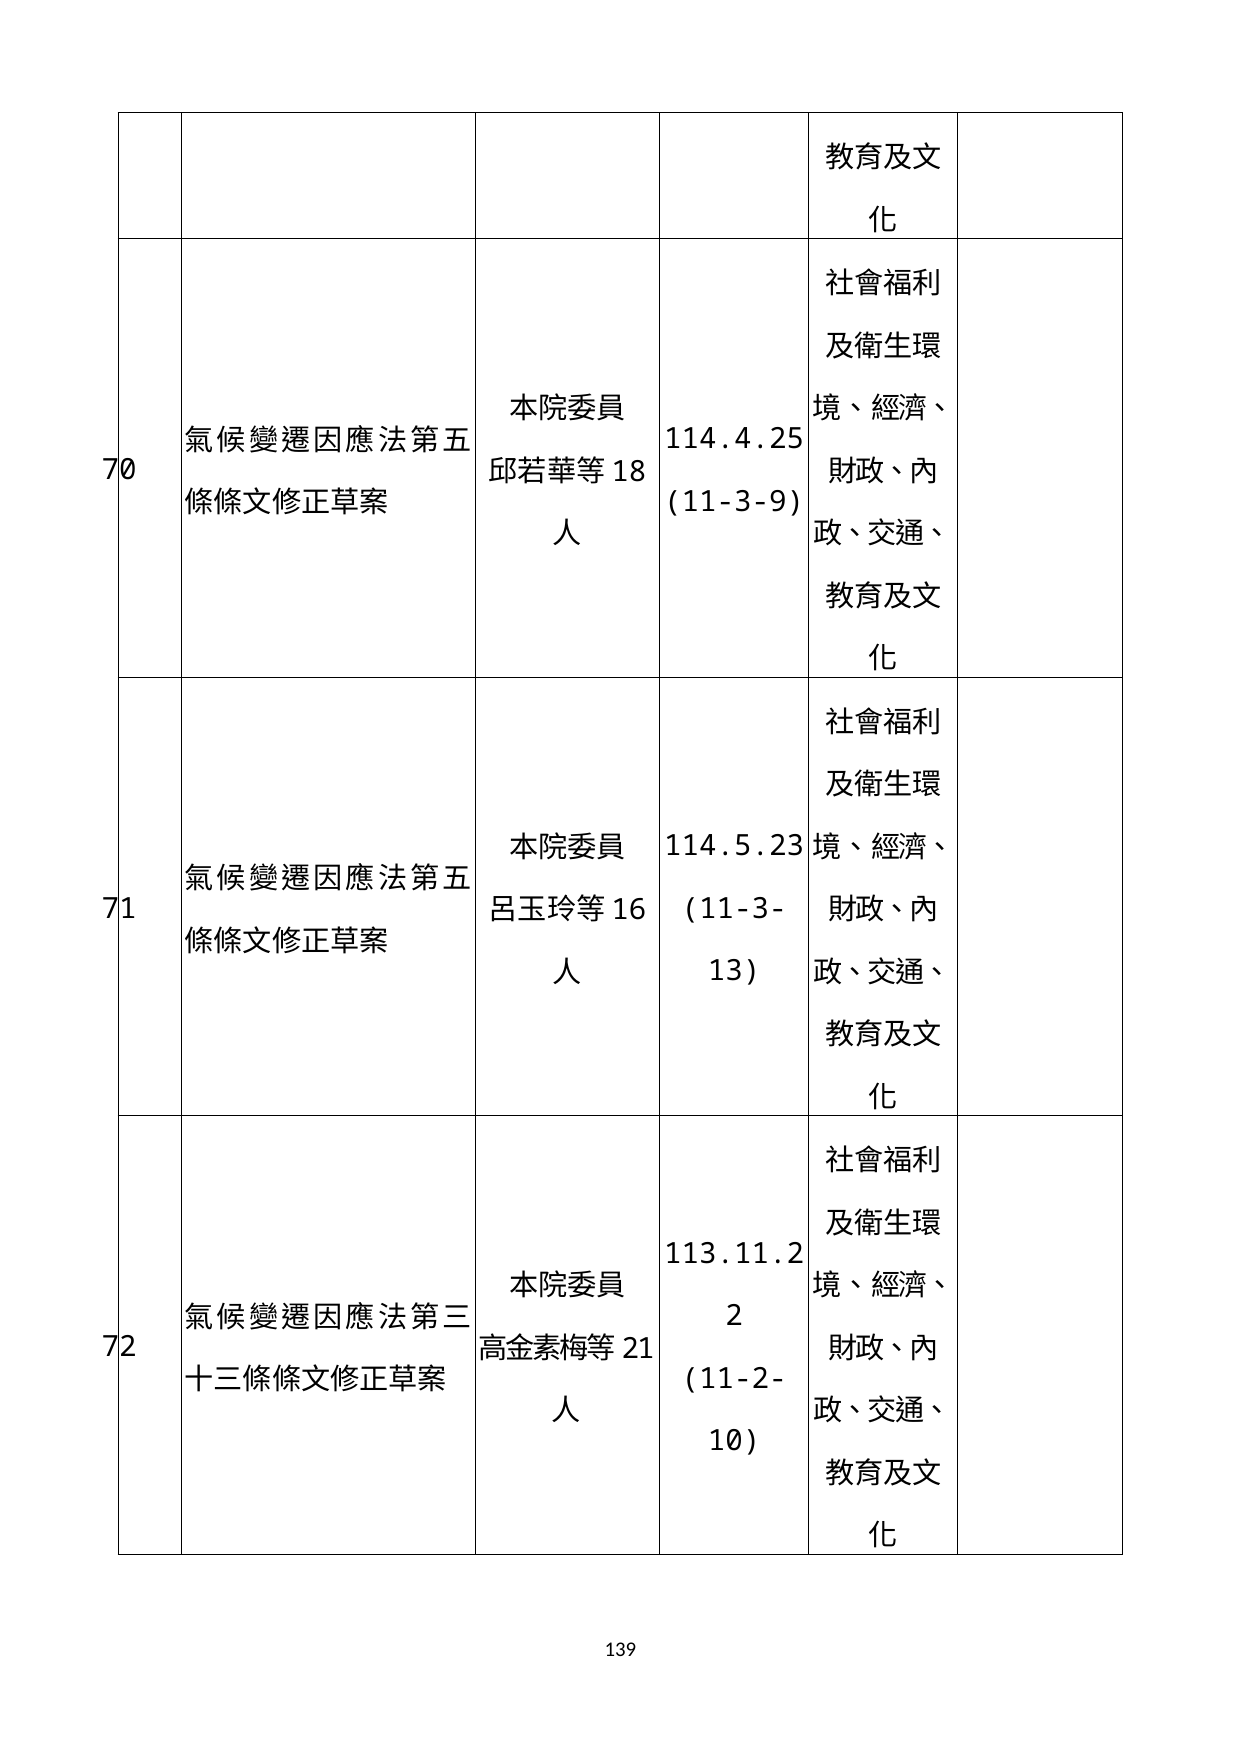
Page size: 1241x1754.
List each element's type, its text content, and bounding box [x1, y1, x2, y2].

table_cell 本院委員 高金素梅等21人 [476, 1116, 659, 1554]
table_cell [182, 113, 475, 238]
table_cell [119, 239, 181, 677]
table_cell [119, 678, 181, 1115]
table_cell 社會福利及衛生環境、經濟、財政、內政、交通、教育及文化 [809, 1116, 957, 1554]
table_cell 本院委員 呂玉玲等16人 [476, 678, 659, 1115]
table_cell [119, 113, 181, 238]
table_cell [119, 1116, 181, 1554]
table_cell [958, 1116, 1122, 1554]
table_cell 本院委員 邱若華等18人 [476, 239, 659, 677]
table_cell 社會福利及衛生環境、經濟、財政、內政、交通、教育及文化 [809, 239, 957, 677]
table_cell 氣候變遷因應法第三十三條條文修正草案 [182, 1116, 475, 1554]
table_cell [958, 239, 1122, 677]
table_cell 教育及文化 [809, 113, 957, 238]
table_cell [958, 113, 1122, 238]
table_cell 社會福利及衛生環境、經濟、財政、內政、交通、教育及文化 [809, 678, 957, 1115]
table_cell 氣候變遷因應法第五條條文修正草案 [182, 678, 475, 1115]
table_cell 114.4.25 (11-3-9) [660, 239, 808, 677]
table_cell [958, 678, 1122, 1115]
table_cell 114.5.23 (11-3-13) [660, 678, 808, 1115]
table_cell [476, 113, 659, 238]
table_cell [660, 113, 808, 238]
table_cell 113.11.22 (11-2-10) [660, 1116, 808, 1554]
table_cell 氣候變遷因應法第五條條文修正草案 [182, 239, 475, 677]
